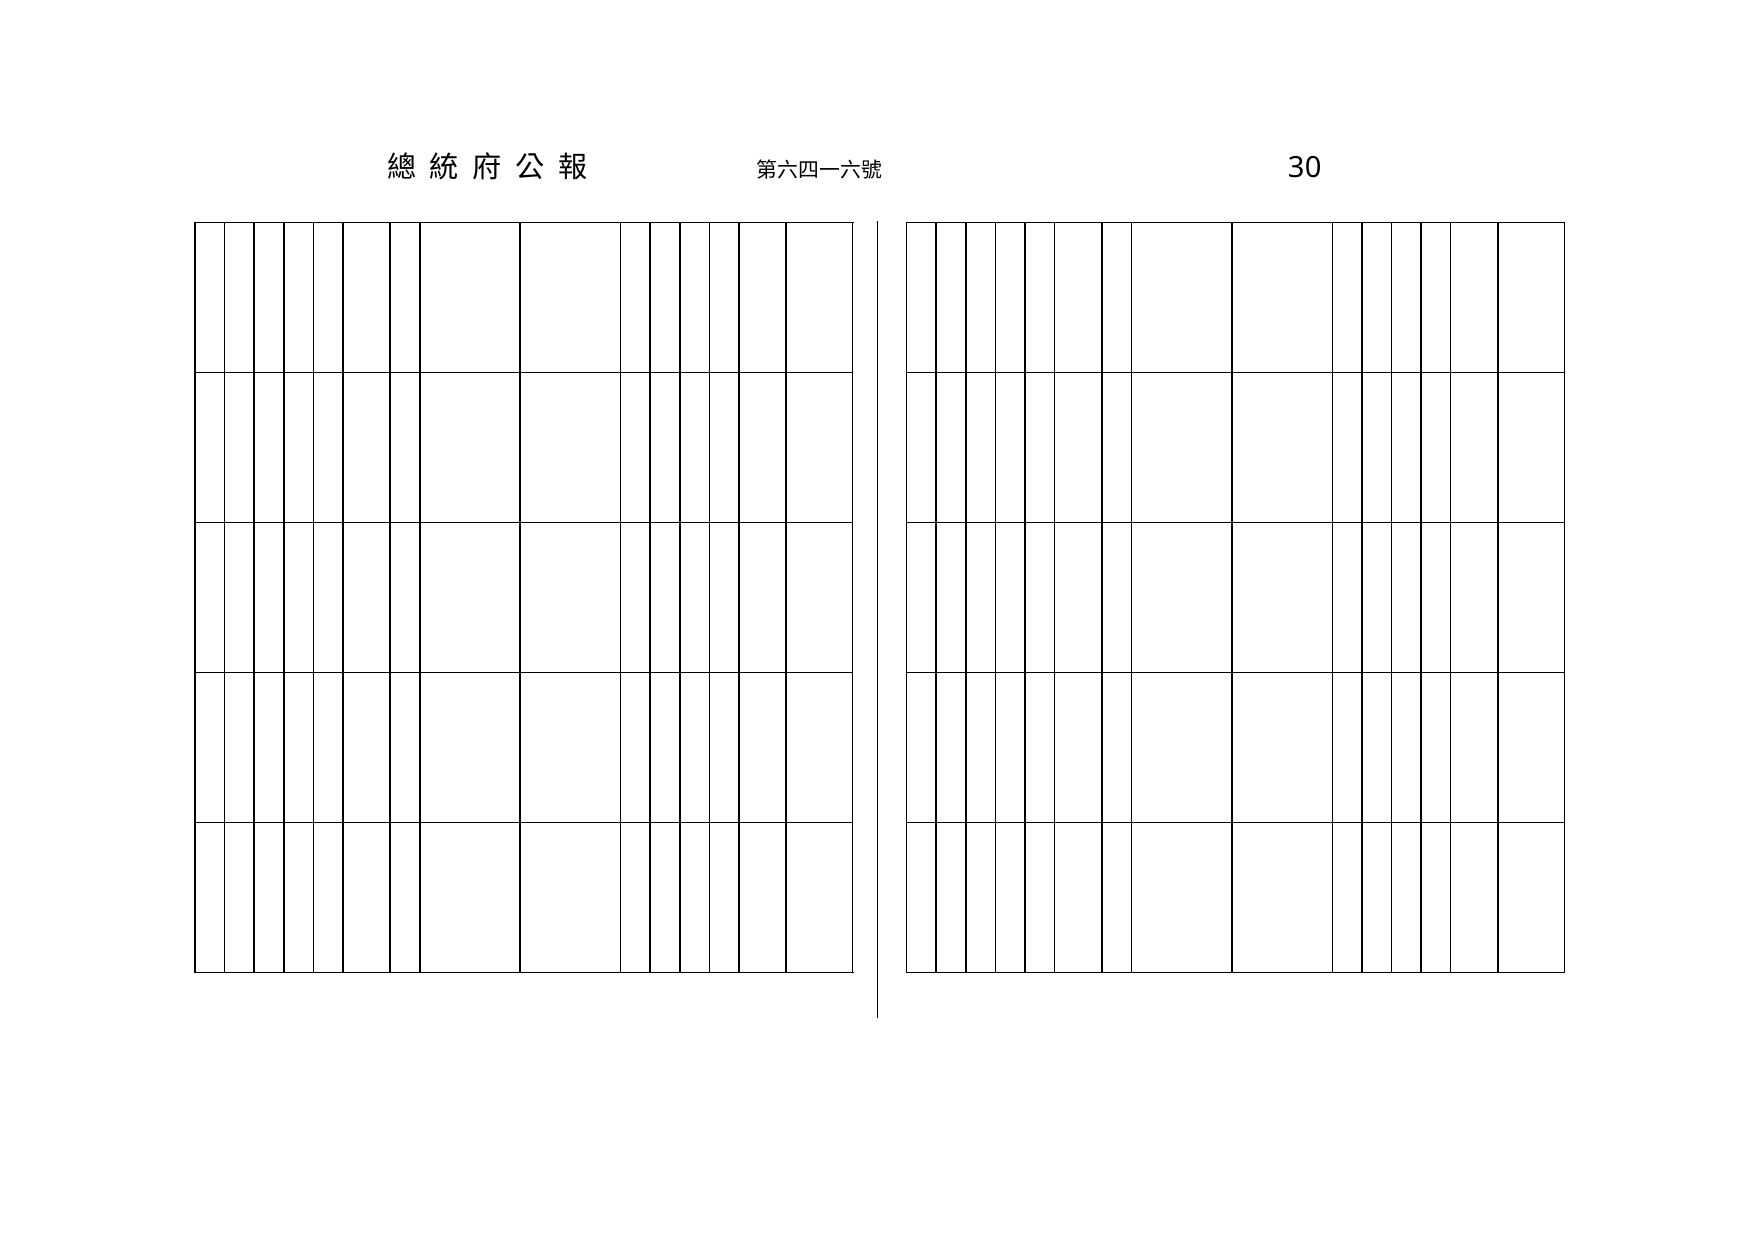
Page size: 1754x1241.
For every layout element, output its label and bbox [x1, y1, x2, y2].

table_cell [344, 223, 389, 372]
table_cell [421, 223, 519, 372]
table_cell [967, 373, 995, 522]
table_cell [1055, 673, 1101, 822]
table_cell [1451, 223, 1497, 372]
table_cell [285, 673, 313, 822]
table_cell [1363, 523, 1391, 672]
table_cell [314, 823, 342, 972]
table_cell [1233, 823, 1332, 972]
table_cell [255, 673, 283, 822]
table_cell [967, 673, 995, 822]
table_cell [787, 523, 852, 672]
table_cell [681, 523, 709, 672]
table_cell [1103, 523, 1131, 672]
table_cell [314, 373, 342, 522]
table_cell [255, 373, 283, 522]
table_cell [285, 223, 313, 372]
table_cell [1132, 223, 1231, 372]
table_cell [521, 673, 620, 822]
table_cell [996, 373, 1024, 522]
table_cell [1103, 223, 1131, 372]
table_cell [344, 523, 389, 672]
table_cell [1499, 223, 1564, 372]
table_cell [1499, 823, 1564, 972]
table_cell [681, 823, 709, 972]
table_cell [1392, 373, 1420, 522]
table_cell [967, 823, 995, 972]
table_cell [1132, 823, 1231, 972]
table_cell [710, 823, 738, 972]
table_cell [937, 823, 965, 972]
table_cell [740, 823, 785, 972]
table_cell [621, 223, 649, 372]
table_cell [681, 373, 709, 522]
table_cell [1422, 523, 1450, 672]
table_cell [1499, 673, 1564, 822]
table_cell [651, 373, 679, 522]
table_cell [391, 673, 419, 822]
table_cell [255, 823, 283, 972]
table_cell [937, 523, 965, 672]
table_cell [787, 373, 852, 522]
table_cell [1026, 223, 1054, 372]
table_cell [1422, 673, 1450, 822]
table_cell [521, 223, 620, 372]
table_cell [740, 523, 785, 672]
table_cell [621, 823, 649, 972]
table_cell [1499, 523, 1564, 672]
table_cell [1055, 523, 1101, 672]
table_cell [1392, 823, 1420, 972]
table_cell [1333, 223, 1361, 372]
table_cell [391, 223, 419, 372]
table_cell [521, 823, 620, 972]
table_cell [710, 373, 738, 522]
table_cell [1333, 523, 1361, 672]
table_cell [996, 823, 1024, 972]
table_cell [907, 373, 935, 522]
table_cell [787, 823, 852, 972]
table_cell [1422, 223, 1450, 372]
table_cell [1451, 373, 1497, 522]
table_cell [907, 823, 935, 972]
table_cell [967, 223, 995, 372]
table_cell [740, 223, 785, 372]
table_cell [1233, 223, 1332, 372]
table_cell [996, 673, 1024, 822]
table_cell [651, 823, 679, 972]
table_cell [421, 673, 519, 822]
table_cell [1451, 823, 1497, 972]
table_cell [391, 523, 419, 672]
table_cell [1233, 373, 1332, 522]
table_cell [681, 223, 709, 372]
table_cell [621, 673, 649, 822]
table_cell [1363, 373, 1391, 522]
table_cell [1132, 673, 1231, 822]
table_cell [937, 673, 965, 822]
table_cell [1333, 823, 1361, 972]
table_cell [1026, 823, 1054, 972]
table_cell [1055, 373, 1101, 522]
table_cell [681, 673, 709, 822]
table_cell [314, 523, 342, 672]
table_cell [1132, 523, 1231, 672]
table_cell [1422, 823, 1450, 972]
table_cell [344, 823, 389, 972]
table_cell [1103, 823, 1131, 972]
table_cell [710, 523, 738, 672]
table_cell [1499, 373, 1564, 522]
table_cell [1451, 523, 1497, 672]
table_cell [196, 823, 224, 972]
table_cell [996, 223, 1024, 372]
table_cell [225, 223, 253, 372]
table_cell [314, 673, 342, 822]
table_cell [907, 523, 935, 672]
table_cell [1333, 373, 1361, 522]
table_cell [996, 523, 1024, 672]
table_cell [621, 373, 649, 522]
table_cell [740, 673, 785, 822]
table_cell [967, 523, 995, 672]
table_cell [787, 673, 852, 822]
table_cell [344, 673, 389, 822]
table_cell [1363, 673, 1391, 822]
table_cell [740, 373, 785, 522]
table_cell [421, 373, 519, 522]
table_cell [1055, 223, 1101, 372]
table_cell [391, 373, 419, 522]
table_cell [937, 223, 965, 372]
table_cell [1103, 673, 1131, 822]
table_cell [225, 673, 253, 822]
table_cell [1233, 673, 1332, 822]
table_cell [1363, 223, 1391, 372]
table_cell [651, 523, 679, 672]
table_cell [225, 823, 253, 972]
table_cell [285, 823, 313, 972]
table_cell [937, 373, 965, 522]
table_cell [521, 523, 620, 672]
table_cell [621, 523, 649, 672]
table_cell [314, 223, 342, 372]
table_cell [710, 223, 738, 372]
table_cell [196, 523, 224, 672]
table_cell [1392, 673, 1420, 822]
table_cell [1026, 373, 1054, 522]
table_cell [521, 373, 620, 522]
table_cell [1392, 223, 1420, 372]
table_cell [1103, 373, 1131, 522]
table_cell [1026, 673, 1054, 822]
table_cell [907, 223, 935, 372]
table_cell [1363, 823, 1391, 972]
table_cell [421, 823, 519, 972]
table_cell [1055, 823, 1101, 972]
table_cell [255, 523, 283, 672]
table_cell [255, 223, 283, 372]
table_cell [225, 523, 253, 672]
table_cell [1422, 373, 1450, 522]
table_cell [1026, 523, 1054, 672]
table_cell [225, 373, 253, 522]
table_cell [1233, 523, 1332, 672]
table_cell [787, 223, 852, 372]
table_cell [196, 373, 224, 522]
table_cell [1392, 523, 1420, 672]
table_cell [285, 523, 313, 672]
table_cell [196, 673, 224, 822]
table_cell [651, 223, 679, 372]
table_cell [1333, 673, 1361, 822]
table_cell [907, 673, 935, 822]
table_cell [285, 373, 313, 522]
table_cell [1132, 373, 1231, 522]
table_cell [196, 223, 224, 372]
table_cell [651, 673, 679, 822]
table_cell [710, 673, 738, 822]
table_cell [1451, 673, 1497, 822]
table_cell [344, 373, 389, 522]
table_cell [391, 823, 419, 972]
table_cell [421, 523, 519, 672]
